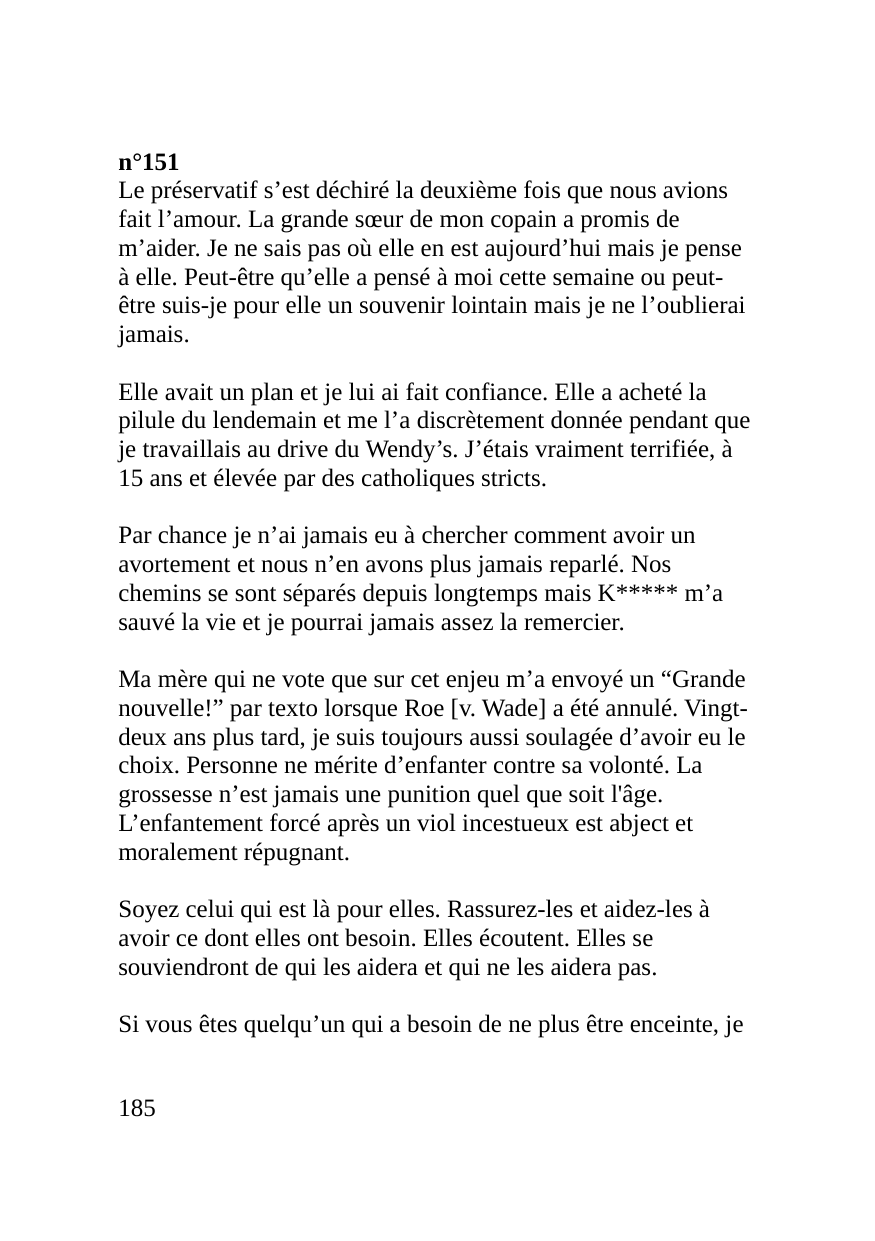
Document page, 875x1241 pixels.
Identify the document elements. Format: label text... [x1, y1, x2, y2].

text Par chance je n’ai jamais eu à chercher comment avoir un avortement et nous n’en avons plus jamais reparlé. Nos chemins se sont séparés depuis longtemps mais K***** m’a sauvé la vie et je pourrai jamais assez la remercier. [118, 521, 756, 636]
text n°151 [118, 147, 756, 176]
text Si vous êtes quelqu’un qui a besoin de ne plus être enceinte, je [118, 1009, 756, 1038]
text Soyez celui qui est là pour elles. Rassurez-les et aidez-les à avoir ce dont elles ont besoin. Elles écoutent. Elles se souviendront de qui les aidera et qui ne les aidera pas. [118, 894, 756, 981]
text Elle avait un plan et je lui ai fait confiance. Elle a acheté la pilule du lendemain et me l’a discrètement donnée pendant que je travaillais au drive du Wendy’s. J’étais vraiment terrifiée, à 15 ans et élevée par des catholiques stricts. [118, 377, 756, 492]
text Le préservatif s’est déchiré la deuxième fois que nous avions fait l’amour. La grande sœur de mon copain a promis de m’aider. Je ne sais pas où elle en est aujourd’hui mais je pense à elle. Peut-être qu’elle a pensé à moi cette semaine ou peut-être suis-je pour elle un souvenir lointain mais je ne l’oublierai jamais. [118, 176, 756, 348]
text Ma mère qui ne vote que sur cet enjeu m’a envoyé un “Grande nouvelle!” par texto lorsque Roe [v. Wade] a été annulé. Vingt-deux ans plus tard, je suis toujours aussi soulagée d’avoir eu le choix. Personne ne mérite d’enfanter contre sa volonté. La grossesse n’est jamais une punition quel que soit l'âge. L’enfantement forcé après un viol incestueux est abject et moralement répugnant. [118, 664, 756, 866]
